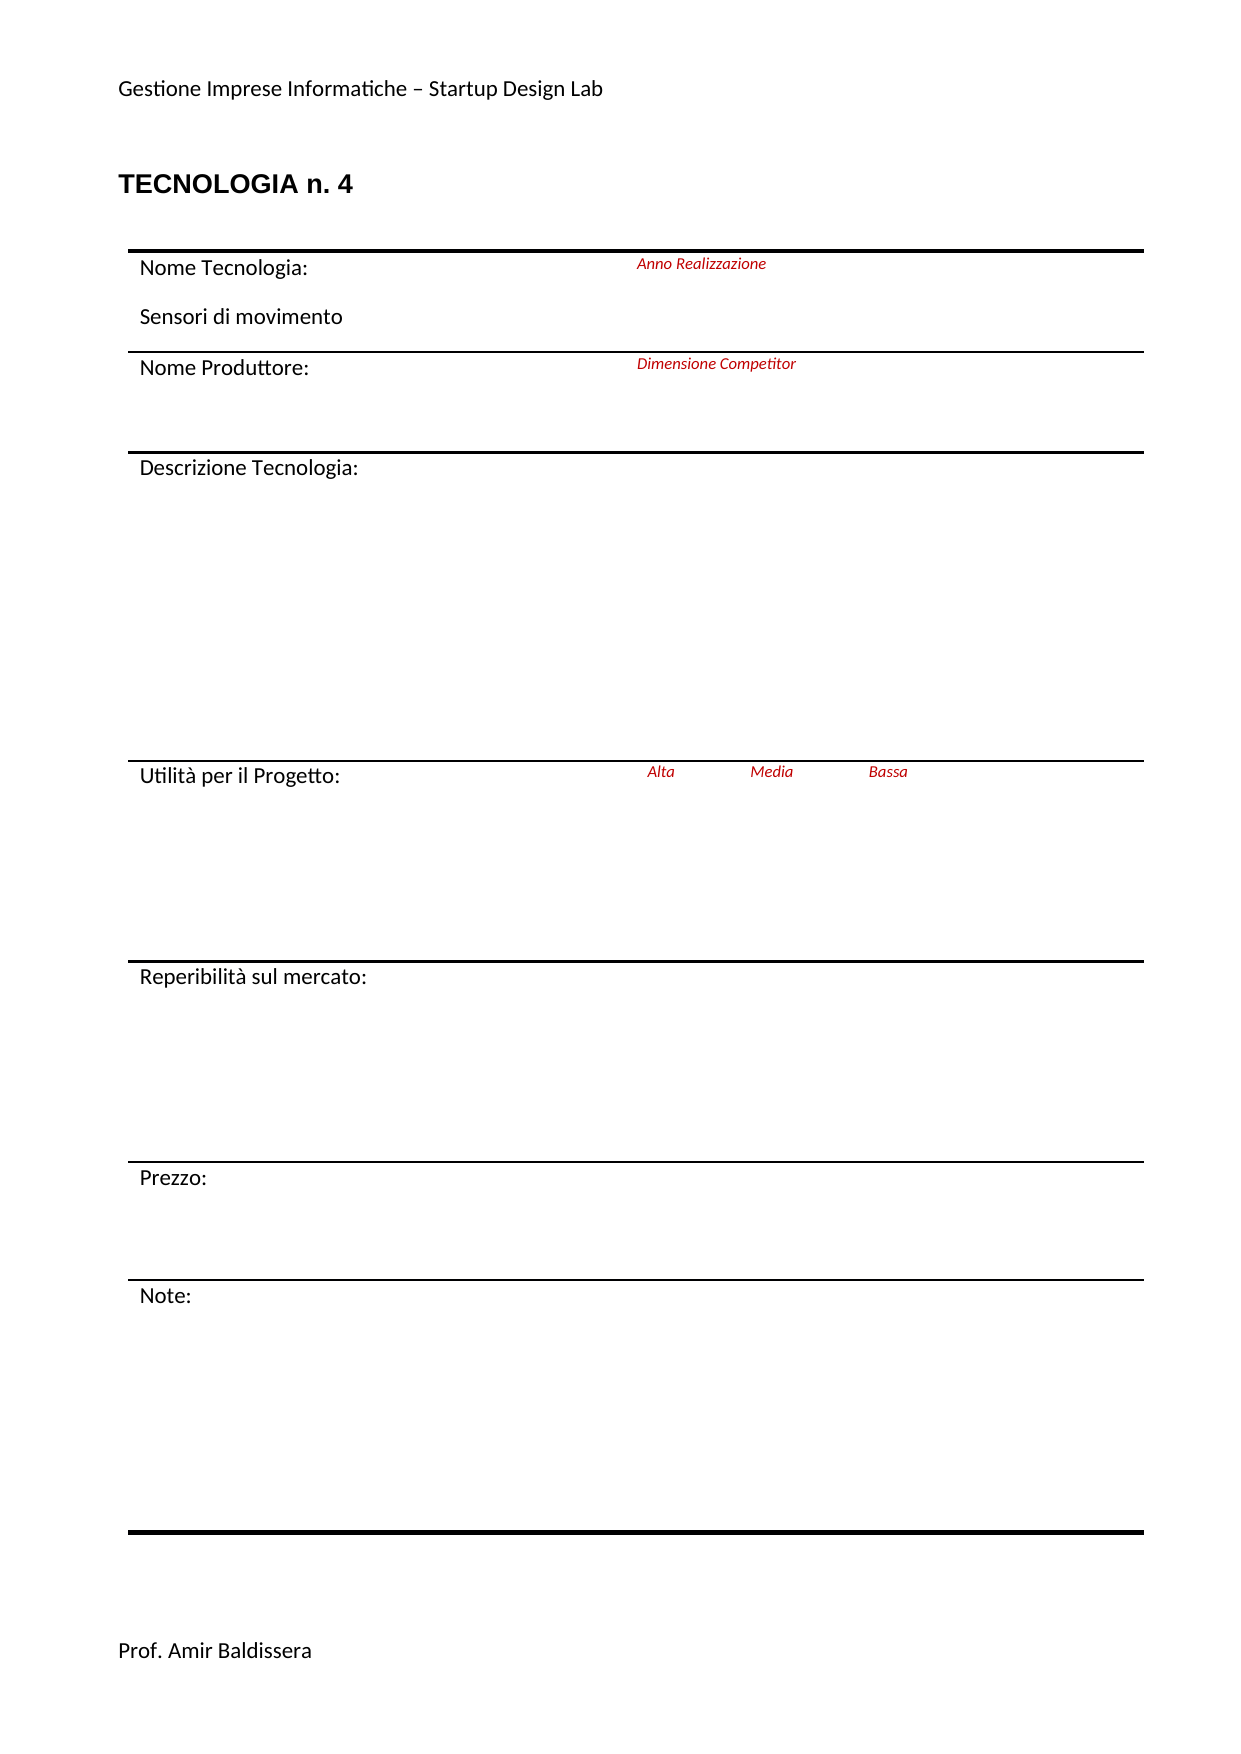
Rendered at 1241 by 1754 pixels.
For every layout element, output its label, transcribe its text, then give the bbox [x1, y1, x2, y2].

table_cell Note: [128, 1281, 1144, 1530]
table_cell Alta Media Bassa [636, 762, 1144, 960]
table_header Anno Realizzazione [626, 253, 1144, 351]
table_cell Reperibilità sul mercato: [128, 963, 1144, 1161]
table_cell Prezzo: [128, 1163, 1144, 1279]
table_cell Descrizione Tecnologia: [128, 454, 1144, 759]
table_cell Nome Produttore: [128, 353, 626, 451]
table_cell Utilità per il Progetto: [128, 762, 636, 960]
table_header Nome Tecnologia: Sensori di movimento [128, 253, 626, 351]
subtitle TECNOLOGIA n. 4 [118, 168, 1122, 200]
table_cell Dimensione Competitor [626, 353, 1144, 451]
